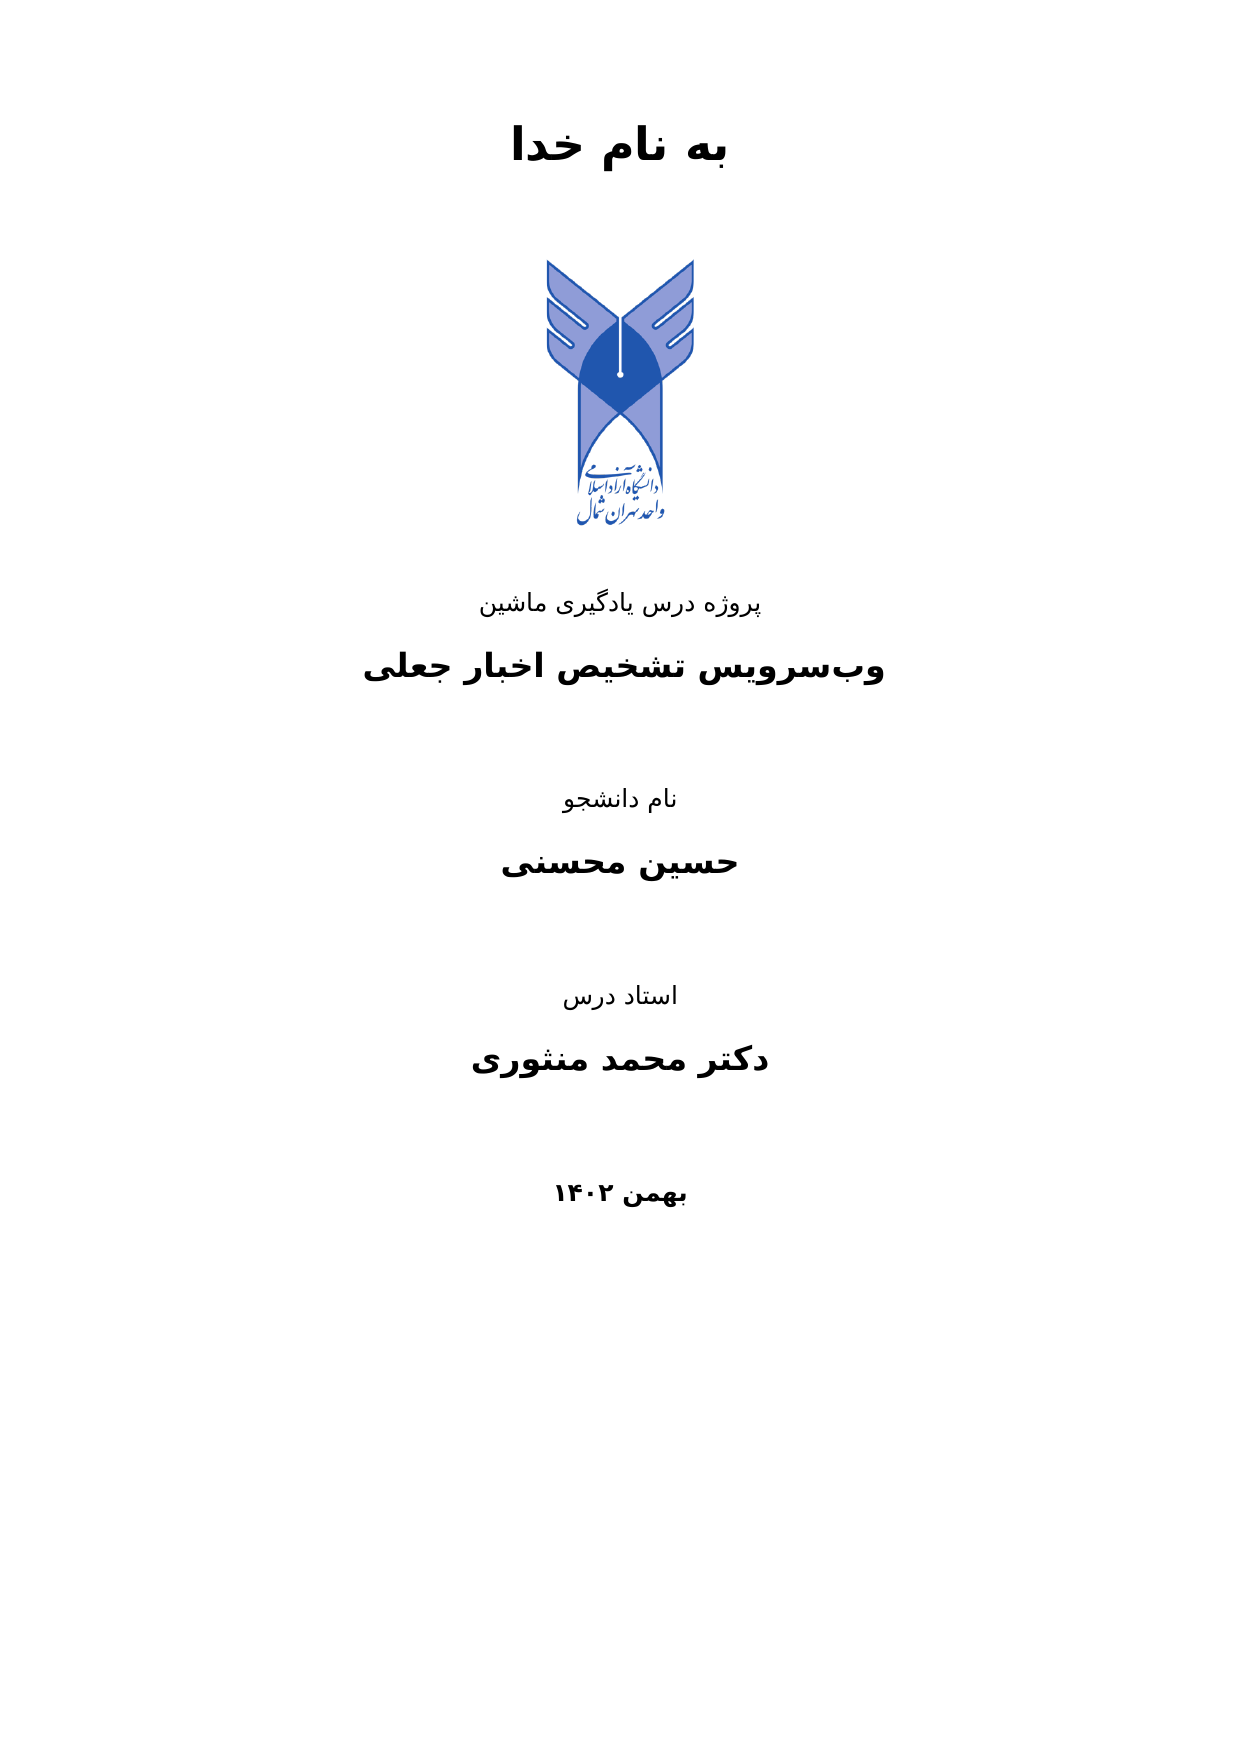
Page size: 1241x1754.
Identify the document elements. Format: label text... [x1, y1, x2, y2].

text استاد درس [118, 981, 1122, 1010]
text بهمن ۱۴۰۲ [118, 1178, 1122, 1207]
text حسین محسنی [118, 843, 1122, 882]
text به نام خدا [118, 118, 1122, 171]
text نام دانشجو [118, 784, 1122, 814]
text پروژه درس یادگیری ماشین [118, 588, 1122, 617]
text دکتر محمد منثوری [118, 1039, 1122, 1078]
text وب‌سرویس تشخیص اخبار جعلی [118, 646, 1122, 685]
picture [546, 259, 694, 532]
